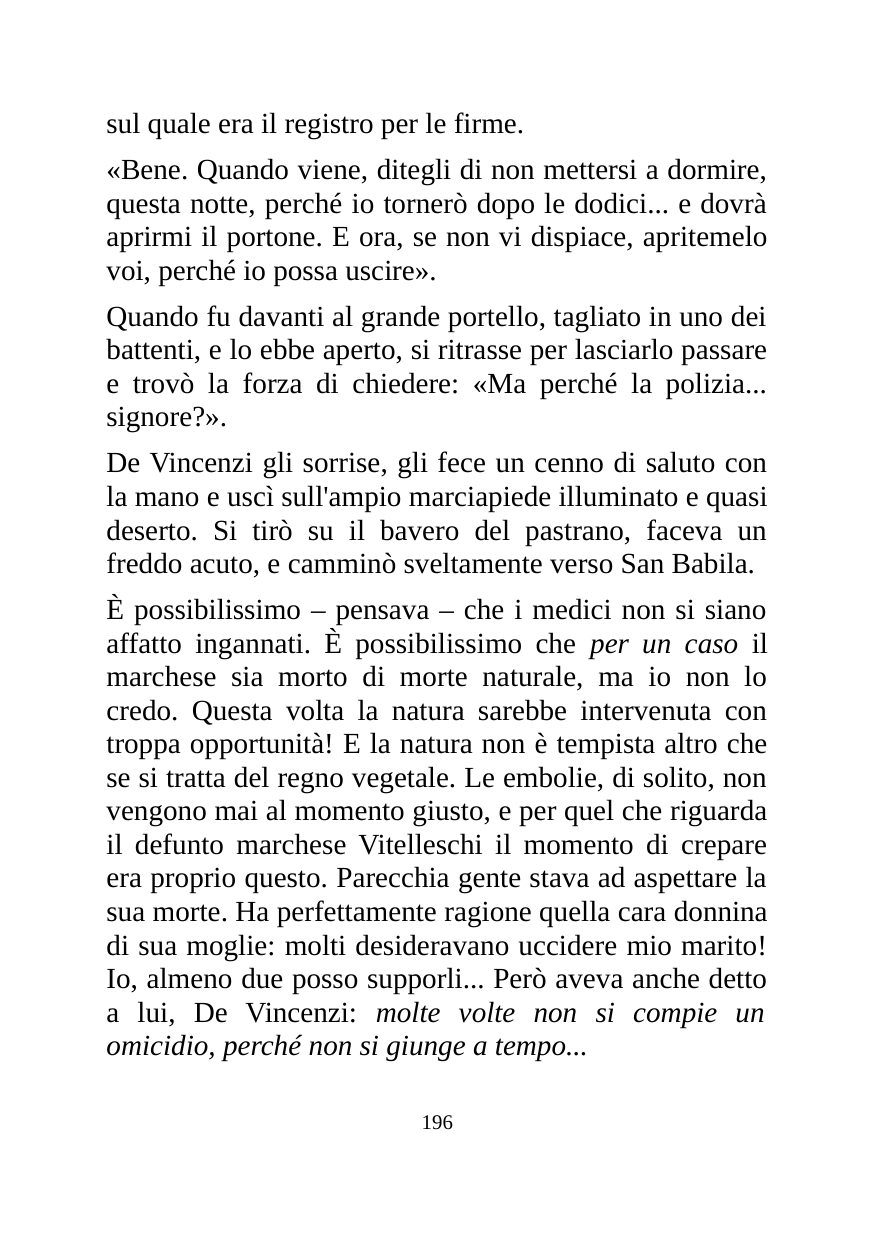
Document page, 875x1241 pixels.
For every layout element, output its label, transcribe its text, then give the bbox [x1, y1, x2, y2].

text «Bene. Quando viene, ditegli di non mettersi a dormire, questa notte, perché io tornerò dopo le dodici... e dovrà aprirmi il portone. E ora, se non vi dispiace, apritemelo voi, perché io possa uscire». [106, 152, 768, 286]
text È possibilissimo – pensava – che i medici non si siano affatto ingannati. È possibilissimo che per un caso il marchese sia morto di morte naturale, ma io non lo credo. Questa volta la natura sarebbe intervenuta con troppa opportunità! E la natura non è tempista altro che se si tratta del regno vegetale. Le embolie, di solito, non vengono mai al momento giusto, e per quel che riguarda il defunto marchese Vitelleschi il momento di crepare era proprio questo. Parecchia gente stava ad aspettare la sua morte. Ha perfettamente ragione quella cara donnina di sua moglie: molti desideravano uccidere mio marito! Io, almeno due posso supporli... Però aveva anche detto a lui, De Vincenzi: molte volte non si compie un omicidio, perché non si giunge a tempo... [106, 592, 768, 1062]
text Quando fu davanti al grande portello, tagliato in uno dei battenti, e lo ebbe aperto, si ritrasse per lasciarlo passare e trovò la forza di chiedere: «Ma perché la polizia... signore?». [106, 299, 768, 433]
text sul quale era il registro per le firme. [106, 106, 768, 140]
text De Vincenzi gli sorrise, gli fece un cenno di saluto con la mano e uscì sull'ampio marciapiede illuminato e quasi deserto. Si tirò su il bavero del pastrano, faceva un freddo acuto, e camminò sveltamente verso San Babila. [106, 446, 768, 580]
